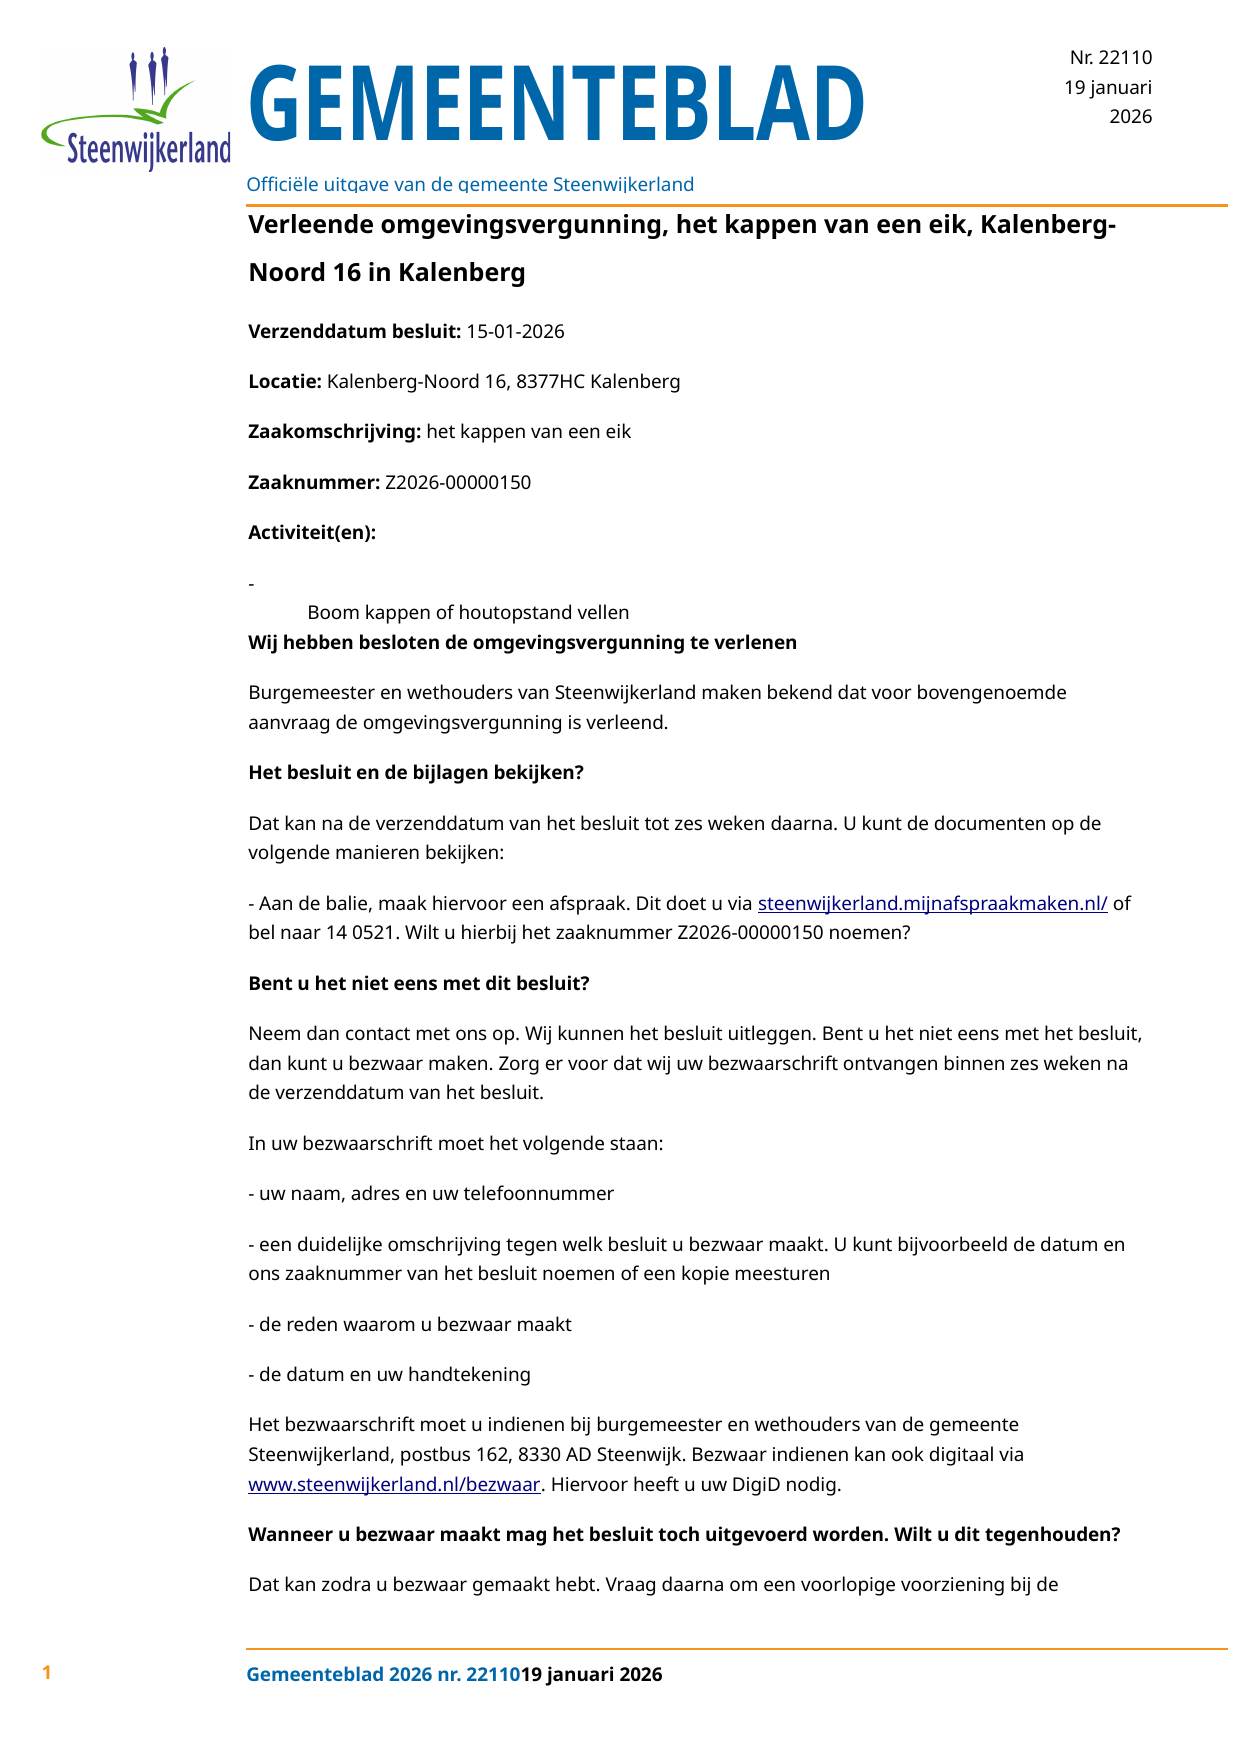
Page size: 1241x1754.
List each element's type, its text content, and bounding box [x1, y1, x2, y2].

text In uw bezwaarschrift moet het volgende staan: [248, 1130, 1152, 1156]
list Boom kappen of houtopstand vellen [248, 599, 1152, 625]
text Neem dan contact met ons op. Wij kunnen het besluit uitleggen. Bent u het niet eens met het besluit, dan kunt u bezwaar maken. Zorg er voor dat wij uw bezwaarschrift ontvangen binnen zes weken na de verzenddatum van het besluit. [248, 1020, 1152, 1105]
text Het besluit en de bijlagen bekijken? [248, 759, 1152, 785]
text Wij hebben besloten de omgevingsvergunning te verlenen [248, 629, 1152, 655]
text Wanneer u bezwaar maakt mag het besluit toch uitgevoerd worden. Wilt u dit tegenhouden? [248, 1521, 1152, 1547]
text - de reden waarom u bezwaar maakt [248, 1311, 1152, 1337]
text Zaakomschrijving: het kappen van een eik [248, 419, 1152, 444]
text Zaaknummer: Z2026-00000150 [248, 469, 1152, 495]
text - uw naam, adres en uw telefoonnummer [248, 1180, 1152, 1206]
text Het bezwaarschrift moet u indienen bij burgemeester en wethouders van de gemeente Steenwijkerland, postbus 162, 8330 AD Steenwijk. Bezwaar indienen kan ook digitaal via www.steenwijkerland.nl/bezwaar. Hiervoor heeft u uw DigiD nodig. [248, 1412, 1152, 1497]
picture [41, 47, 231, 172]
text Locatie: Kalenberg-Noord 16, 8377HC Kalenberg [248, 368, 1152, 394]
text Bent u het niet eens met dit besluit? [248, 970, 1152, 996]
text Dat kan na de verzenddatum van het besluit tot zes weken daarna. U kunt de documenten op de volgende manieren bekijken: [248, 810, 1152, 865]
text Verleende omgevingsvergunning, het kappen van een eik, Kalenberg-Noord 16 in Kalenberg [248, 207, 1152, 288]
text - een duidelijke omschrijving tegen welk besluit u bezwaar maakt. U kunt bijvoorbeeld de datum en ons zaaknummer van het besluit noemen of een kopie meesturen [248, 1231, 1152, 1286]
text Verzenddatum besluit: 15-01-2026 [248, 318, 1152, 344]
text - de datum en uw handtekening [248, 1361, 1152, 1387]
text - Aan de balie, maak hiervoor een afspraak. Dit doet u via steenwijkerland.mijnafspraakmaken.nl/ of bel naar 14 0521. Wilt u hierbij het zaaknummer Z2026-00000150 noemen? [248, 890, 1152, 945]
text Activiteit(en): [248, 519, 1152, 545]
text Dat kan zodra u bezwaar gemaakt hebt. Vraag daarna om een voorlopige voorziening bij de [248, 1572, 1152, 1597]
text Burgemeester en wethouders van Steenwijkerland maken bekend dat voor bovengenoemde aanvraag de omgevingsvergunning is verleend. [248, 679, 1152, 735]
